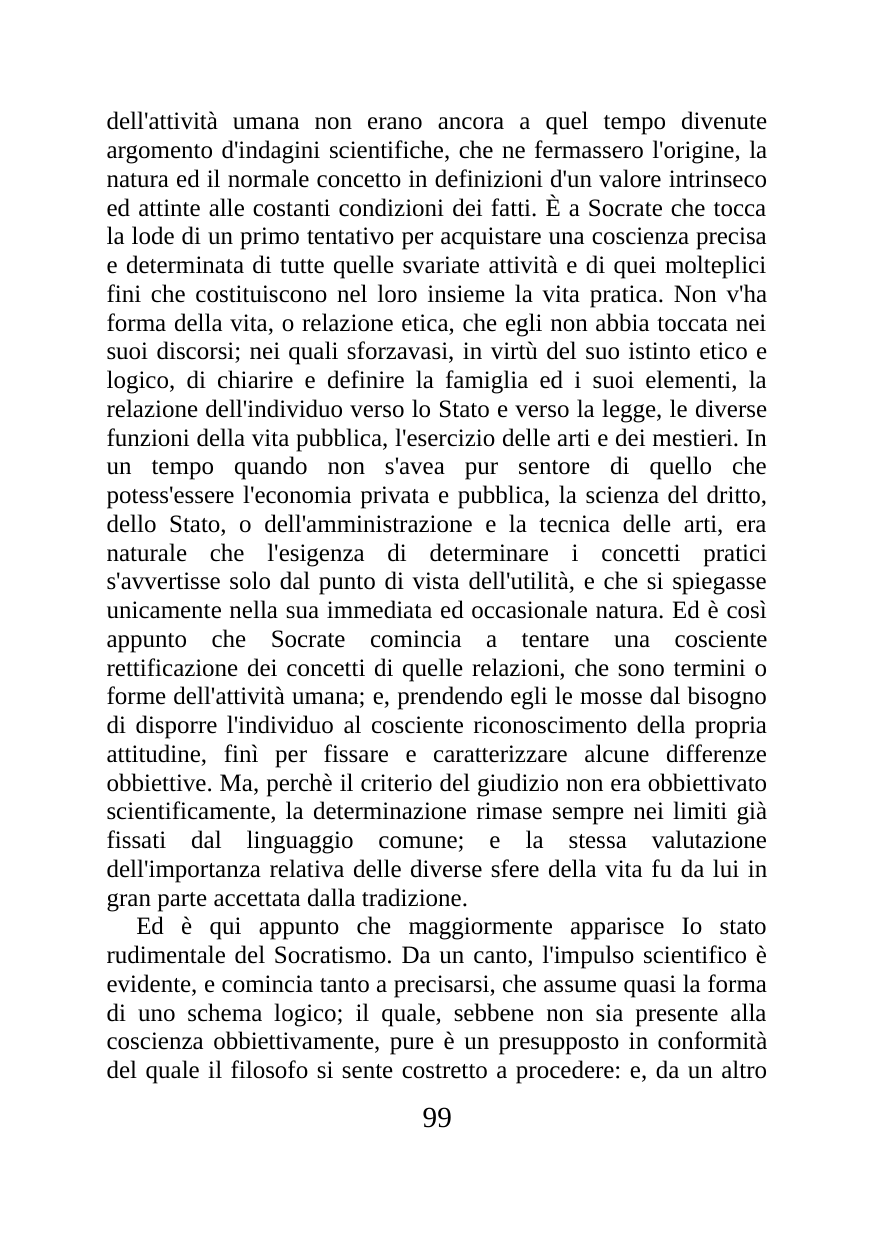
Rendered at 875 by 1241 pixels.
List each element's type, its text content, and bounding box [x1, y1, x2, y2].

text dell'attività umana non erano ancora a quel tempo divenute argomento d'indagini scientifiche, che ne fermassero l'origine, la natura ed il normale concetto in definizioni d'un valore intrinseco ed attinte alle costanti condizioni dei fatti. È a Socrate che tocca la lode di un primo tentativo per acquistare una coscienza precisa e determinata di tutte quelle svariate attività e di quei molteplici fini che costituiscono nel loro insieme la vita pratica. Non v'ha forma della vita, o relazione etica, che egli non abbia toccata nei suoi discorsi; nei quali sforzavasi, in virtù del suo istinto etico e logico, di chiarire e definire la famiglia ed i suoi elementi, la relazione dell'individuo verso lo Stato e verso la legge, le diverse funzioni della vita pubblica, l'esercizio delle arti e dei mestieri. In un tempo quando non s'avea pur sentore di quello che potess'essere l'economia privata e pubblica, la scienza del dritto, dello Stato, o dell'amministrazione e la tecnica delle arti, era naturale che l'esigenza di determinare i concetti pratici s'avvertisse solo dal punto di vista dell'utilità, e che si spiegasse unicamente nella sua immediata ed occasionale natura. Ed è così appunto che Socrate comincia a tentare una cosciente rettificazione dei concetti di quelle relazioni, che sono termini o forme dell'attività umana; e, prendendo egli le mosse dal bisogno di disporre l'individuo al cosciente riconoscimento della propria attitudine, finì per fissare e caratterizzare alcune differenze obbiettive. Ma, perchè il criterio del giudizio non era obbiettivato scientificamente, la determinazione rimase sempre nei limiti già fissati dal linguaggio comune; e la stessa valutazione dell'importanza relativa delle diverse sfere della vita fu da lui in gran parte accettata dalla tradizione. [106, 106, 768, 911]
text Ed è qui appunto che maggiormente apparisce Io stato rudimentale del Socratismo. Da un canto, l'impulso scientifico è evidente, e comincia tanto a precisarsi, che assume quasi la forma di uno schema logico; il quale, sebbene non sia presente alla coscienza obbiettivamente, pure è un presupposto in conformità del quale il filosofo si sente costretto a procedere: e, da un altro [106, 911, 768, 1084]
